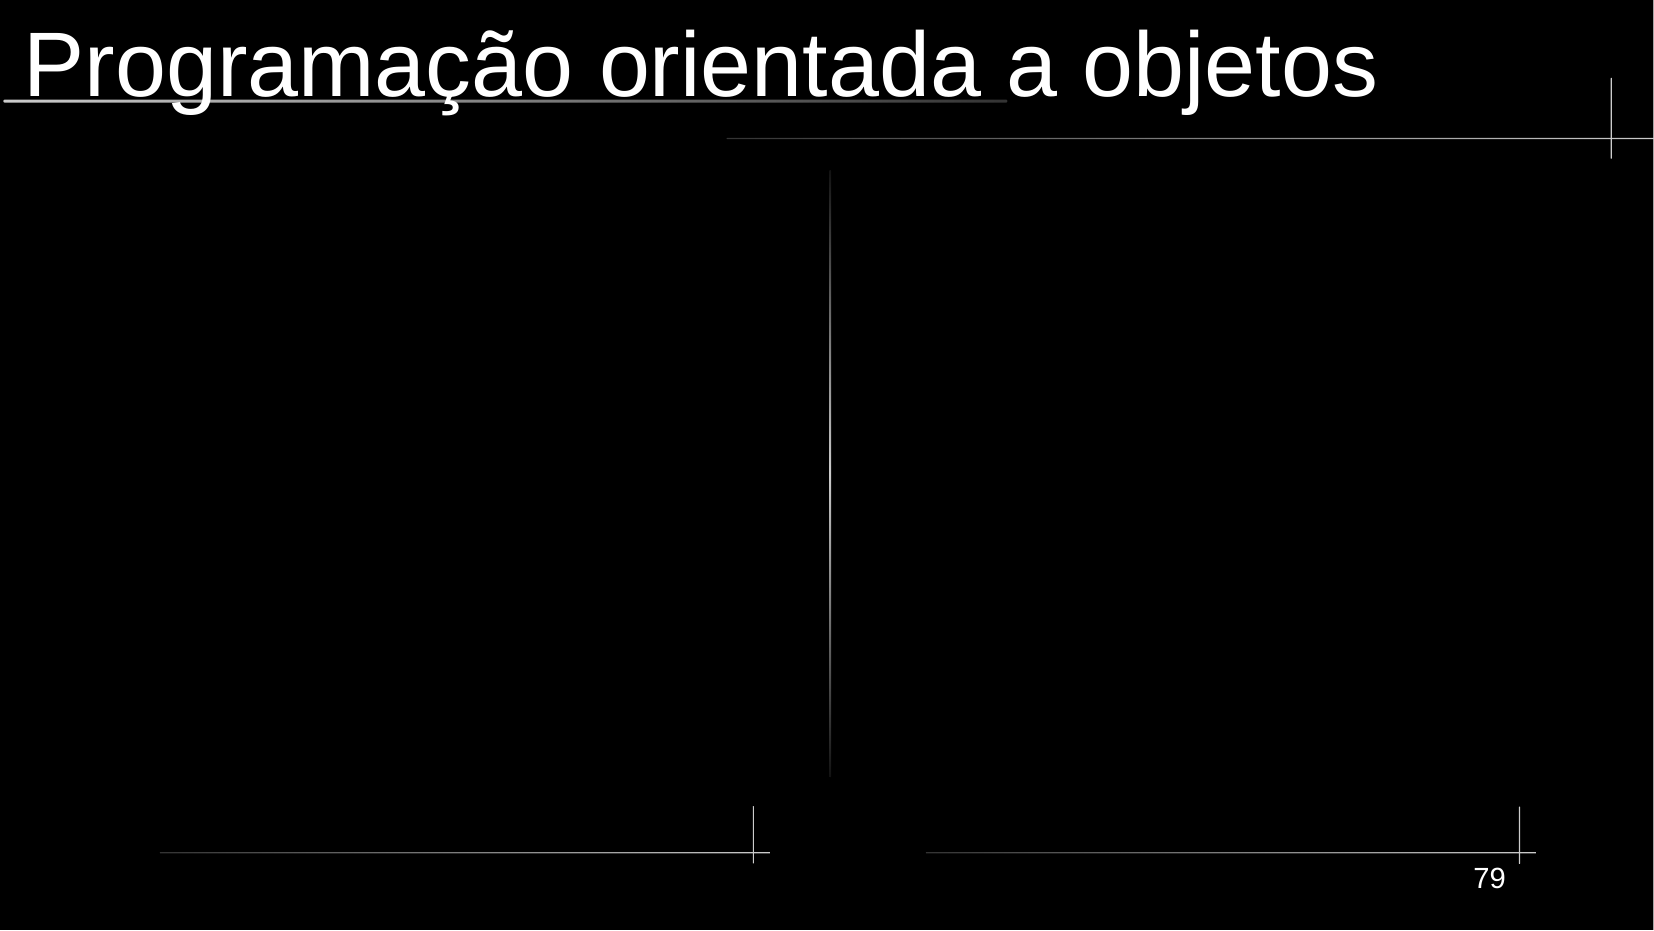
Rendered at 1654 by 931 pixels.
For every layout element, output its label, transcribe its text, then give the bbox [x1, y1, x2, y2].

title Programação orientada a objetos [23, 11, 1589, 119]
